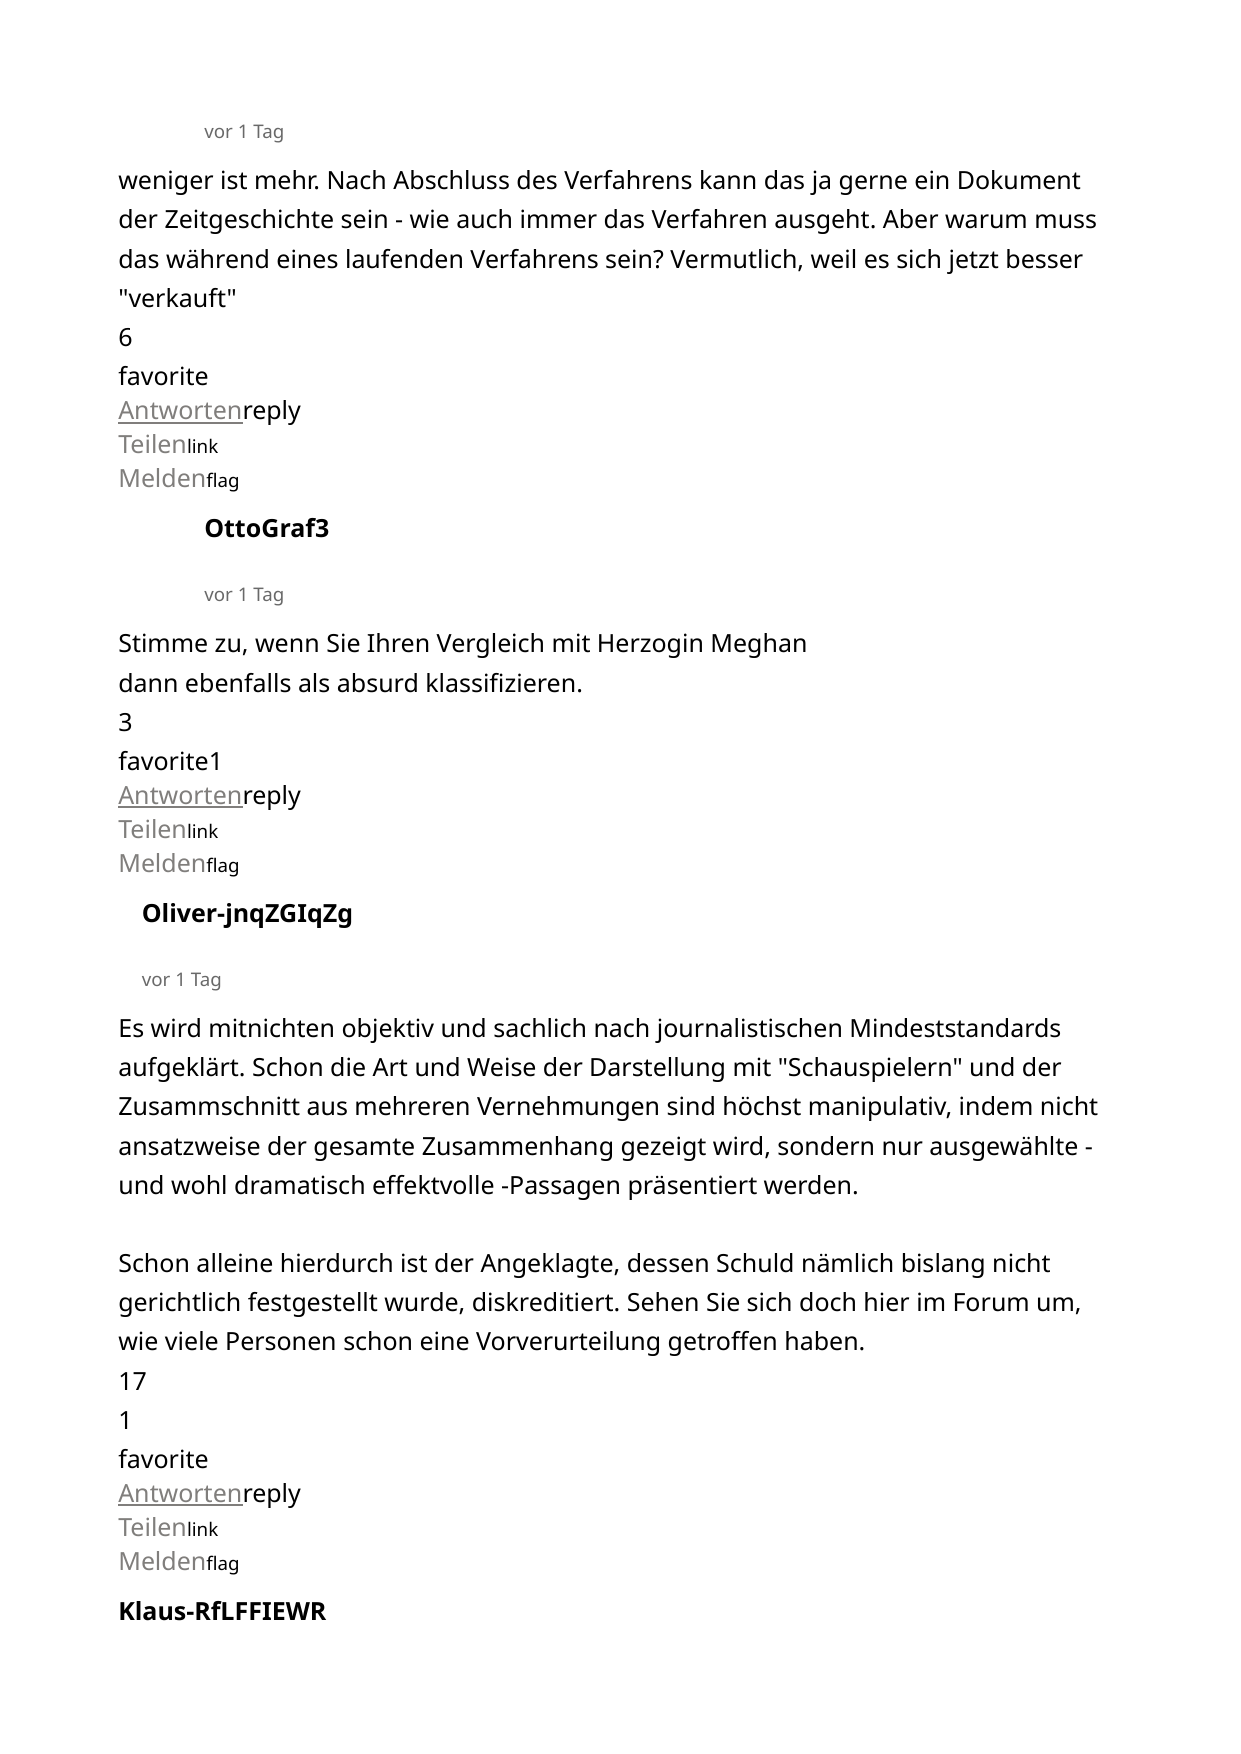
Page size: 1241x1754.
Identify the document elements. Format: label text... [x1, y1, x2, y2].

text 17 [118, 1363, 1122, 1397]
text 3 [118, 704, 1122, 738]
text favorite [118, 359, 1122, 393]
text Antwortenreply [118, 1476, 1122, 1510]
text vor 1 Tag [204, 581, 1117, 607]
text weniger ist mehr. Nach Abschluss des Verfahrens kann das ja gerne ein Dokument der Zeitgeschichte sein - wie auch immer das Verfahren ausgeht. Aber warum muss das während eines laufenden Verfahrens sein? Vermutlich, weil es sich jetzt besser "verkauft" [118, 163, 1122, 314]
text Meldenflag [118, 1544, 1122, 1578]
text vor 1 Tag [204, 118, 1117, 144]
text Stimme zu, wenn Sie Ihren Vergleich mit Herzogin Meghan dann ebenfalls als absurd klassifizieren. [118, 626, 1122, 699]
text 1 [118, 1402, 1122, 1436]
text Antwortenreply [118, 393, 1122, 427]
text Meldenflag [118, 461, 1122, 495]
text vor 1 Tag [142, 966, 1117, 991]
text Klaus-RfLFFIEWR [118, 1593, 1114, 1627]
text favorite1 [118, 743, 1122, 778]
text Teilenlink [118, 1510, 1122, 1544]
text Meldenflag [118, 846, 1122, 880]
text Es wird mitnichten objektiv und sachlich nach journalistischen Mindeststandards aufgeklärt. Schon die Art und Weise der Darstellung mit "Schauspielern" und der Zusammschnitt aus mehreren Vernehmungen sind höchst manipulativ, indem nicht ansatzweise der gesamte Zusammenhang gezeigt wird, sondern nur ausgewählte - und wohl dramatisch effektvolle -Passagen präsentiert werden. Schon alleine hierdurch ist der Angeklagte, dessen Schuld nämlich bislang nicht gerichtlich festgestellt wurde, diskreditiert. Sehen Sie sich doch hier im Forum um, wie viele Personen schon eine Vorverurteilung getroffen haben. [118, 1011, 1122, 1358]
text Antwortenreply [118, 778, 1122, 812]
text OttoGraf3 [204, 511, 1114, 545]
text 6 [118, 320, 1122, 354]
text Teilenlink [118, 812, 1122, 846]
text Oliver-jnqZGIqZg [142, 895, 1114, 929]
text Teilenlink [118, 427, 1122, 461]
text favorite [118, 1442, 1122, 1476]
